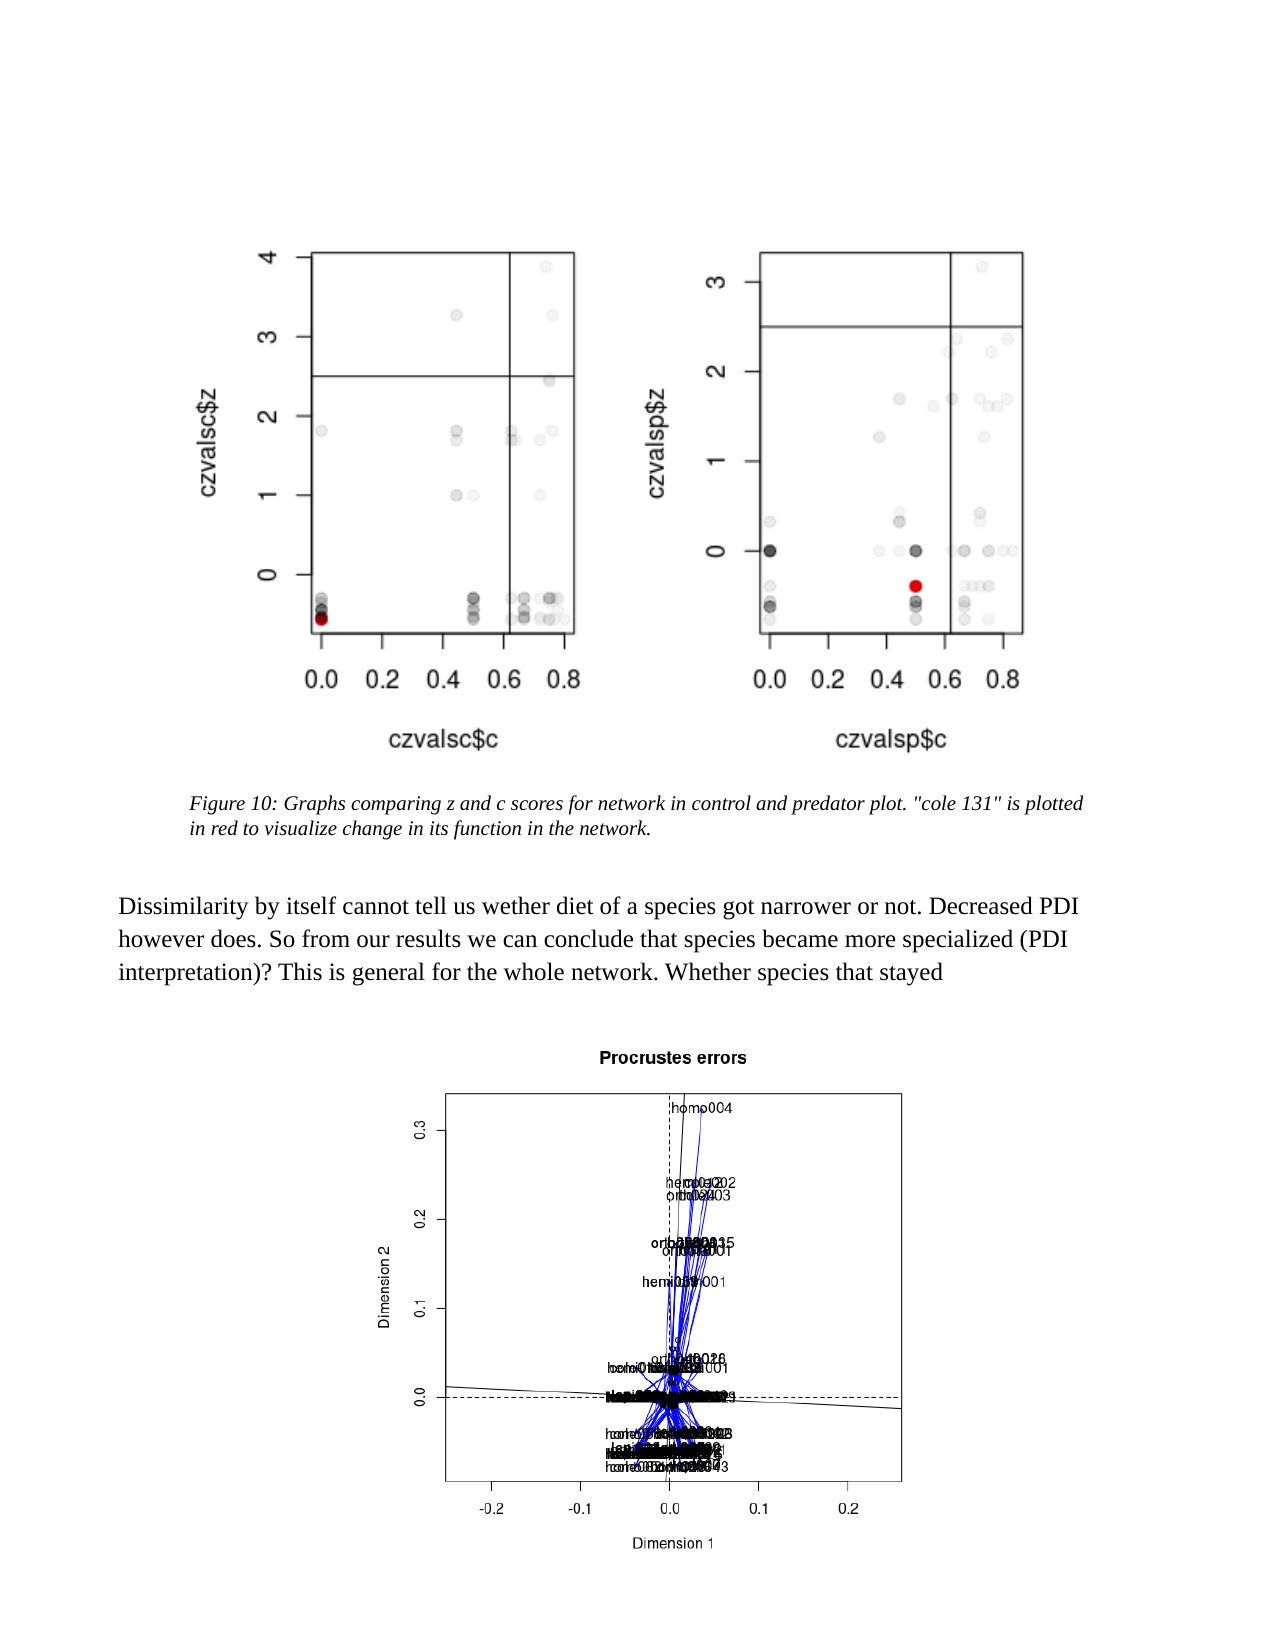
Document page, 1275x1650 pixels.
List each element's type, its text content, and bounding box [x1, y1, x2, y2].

text Dissimilarity by itself cannot tell us wether diet of a species got narrower or not. Decreased PDI however does. So from our results we can conclude that species became more specialized (PDI interpretation)? This is general for the whole network. Whether species that stayed [118, 891, 1157, 986]
text Figure 10: Graphs comparing z and c scores for network in control and predator plot. "cole 131" is plotted in red to visualize change in its function in the network. [189, 787, 1086, 839]
picture [373, 1021, 938, 1571]
picture [189, 130, 1086, 787]
